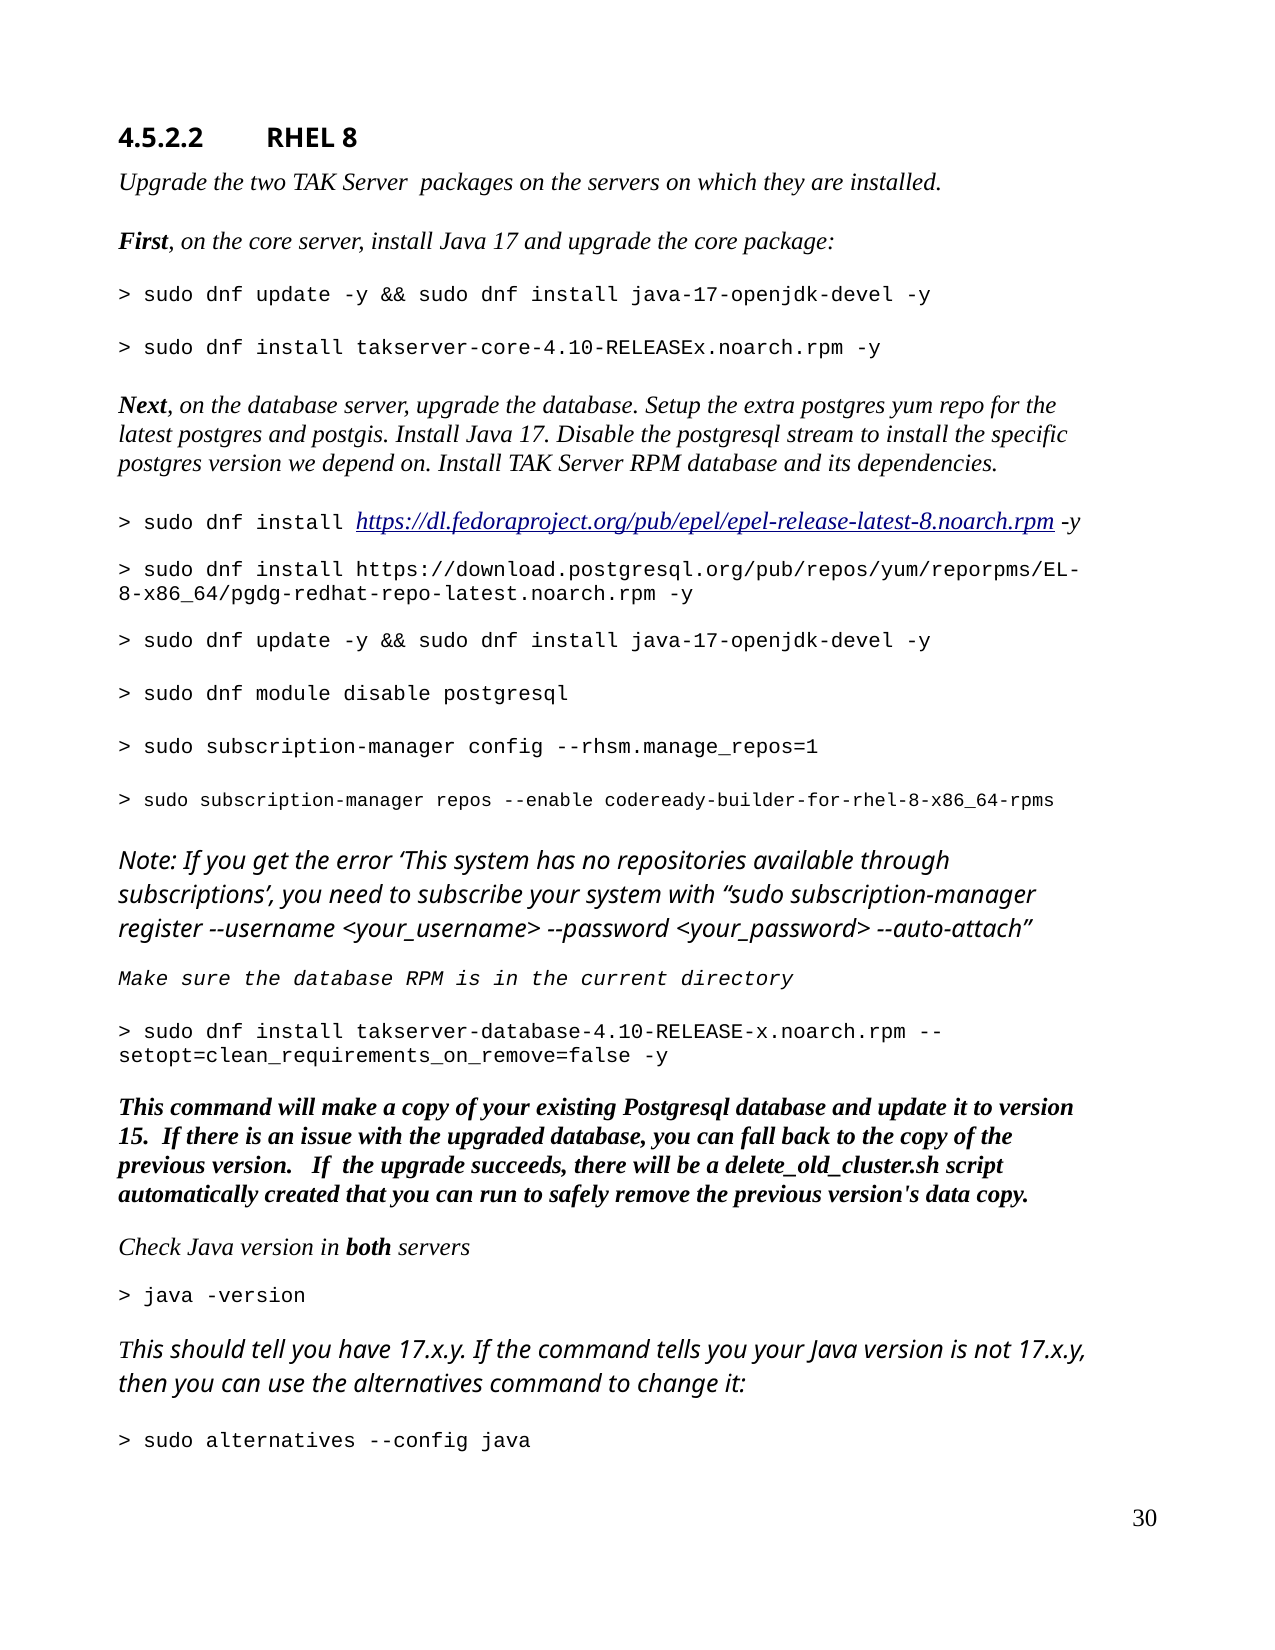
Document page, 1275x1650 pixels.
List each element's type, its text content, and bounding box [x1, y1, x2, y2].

text > sudo dnf update -y && sudo dnf install java-17-openjdk-devel -y [118, 630, 1098, 654]
text > sudo dnf install https://dl.fedoraproject.org/pub/epel/epel-release-latest-8.noarch.rpm -y [118, 506, 1098, 536]
text Note: If you get the error ‘This system has no repositories available through subscriptions’, you need to subscribe your system with “sudo subscription-manager register --username <your_username> --password <your_password> --auto-attach” [118, 843, 1098, 945]
text This should tell you have 17.x.y. If the command tells you your Java version is not 17.x.y, then you can use the alternatives command to change it: [118, 1332, 1098, 1400]
text > sudo subscription-manager repos --enable codeready-builder-for-rhel-8-x86_64-rpms [118, 789, 1098, 813]
text > sudo alternatives --config java [118, 1429, 1098, 1453]
text > sudo subscription-manager config --rhsm.manage_repos=1 [118, 736, 1098, 760]
text First, on the core server, install Java 17 and upgrade the core package: [118, 226, 1098, 254]
text Check Java version in both servers [118, 1232, 1157, 1261]
text > sudo dnf update -y && sudo dnf install java-17-openjdk-devel -y [118, 284, 1098, 308]
text > sudo dnf module disable postgresql [118, 683, 1098, 707]
text Next, on the database server, upgrade the database. Setup the extra postgres yum repo for the latest postgres and postgis. Install Java 17. Disable the postgresql stream to install the specific postgres version we depend on. Install TAK Server RPM database and its dependencies. [118, 390, 1098, 476]
text Make sure the database RPM is in the current directory [118, 968, 1098, 992]
text > java -version [118, 1285, 1157, 1308]
text > sudo dnf install takserver-database-4.10-RELEASE-x.noarch.rpm --setopt=clean_requirements_on_remove=false -y [118, 1022, 1098, 1069]
text This command will make a copy of your existing Postgresql database and update it to version 15. If there is an issue with the upgraded database, you can fall back to the copy of the previous version. If the upgrade succeeds, there will be a delete_old_cluster.sh script automatically created that you can run to safely remove the previous version's data copy. [118, 1092, 1098, 1207]
text Upgrade the two TAK Server packages on the servers on which they are installed. [118, 167, 1098, 196]
text > sudo dnf install https://download.postgresql.org/pub/repos/yum/reporpms/EL-8-x86_64/pgdg-redhat-repo-latest.noarch.rpm -y [118, 559, 1098, 606]
text > sudo dnf install takserver-core-4.10-RELEASEx.noarch.rpm -y [118, 337, 1098, 361]
subtitle RHEL 8 [118, 118, 1157, 155]
